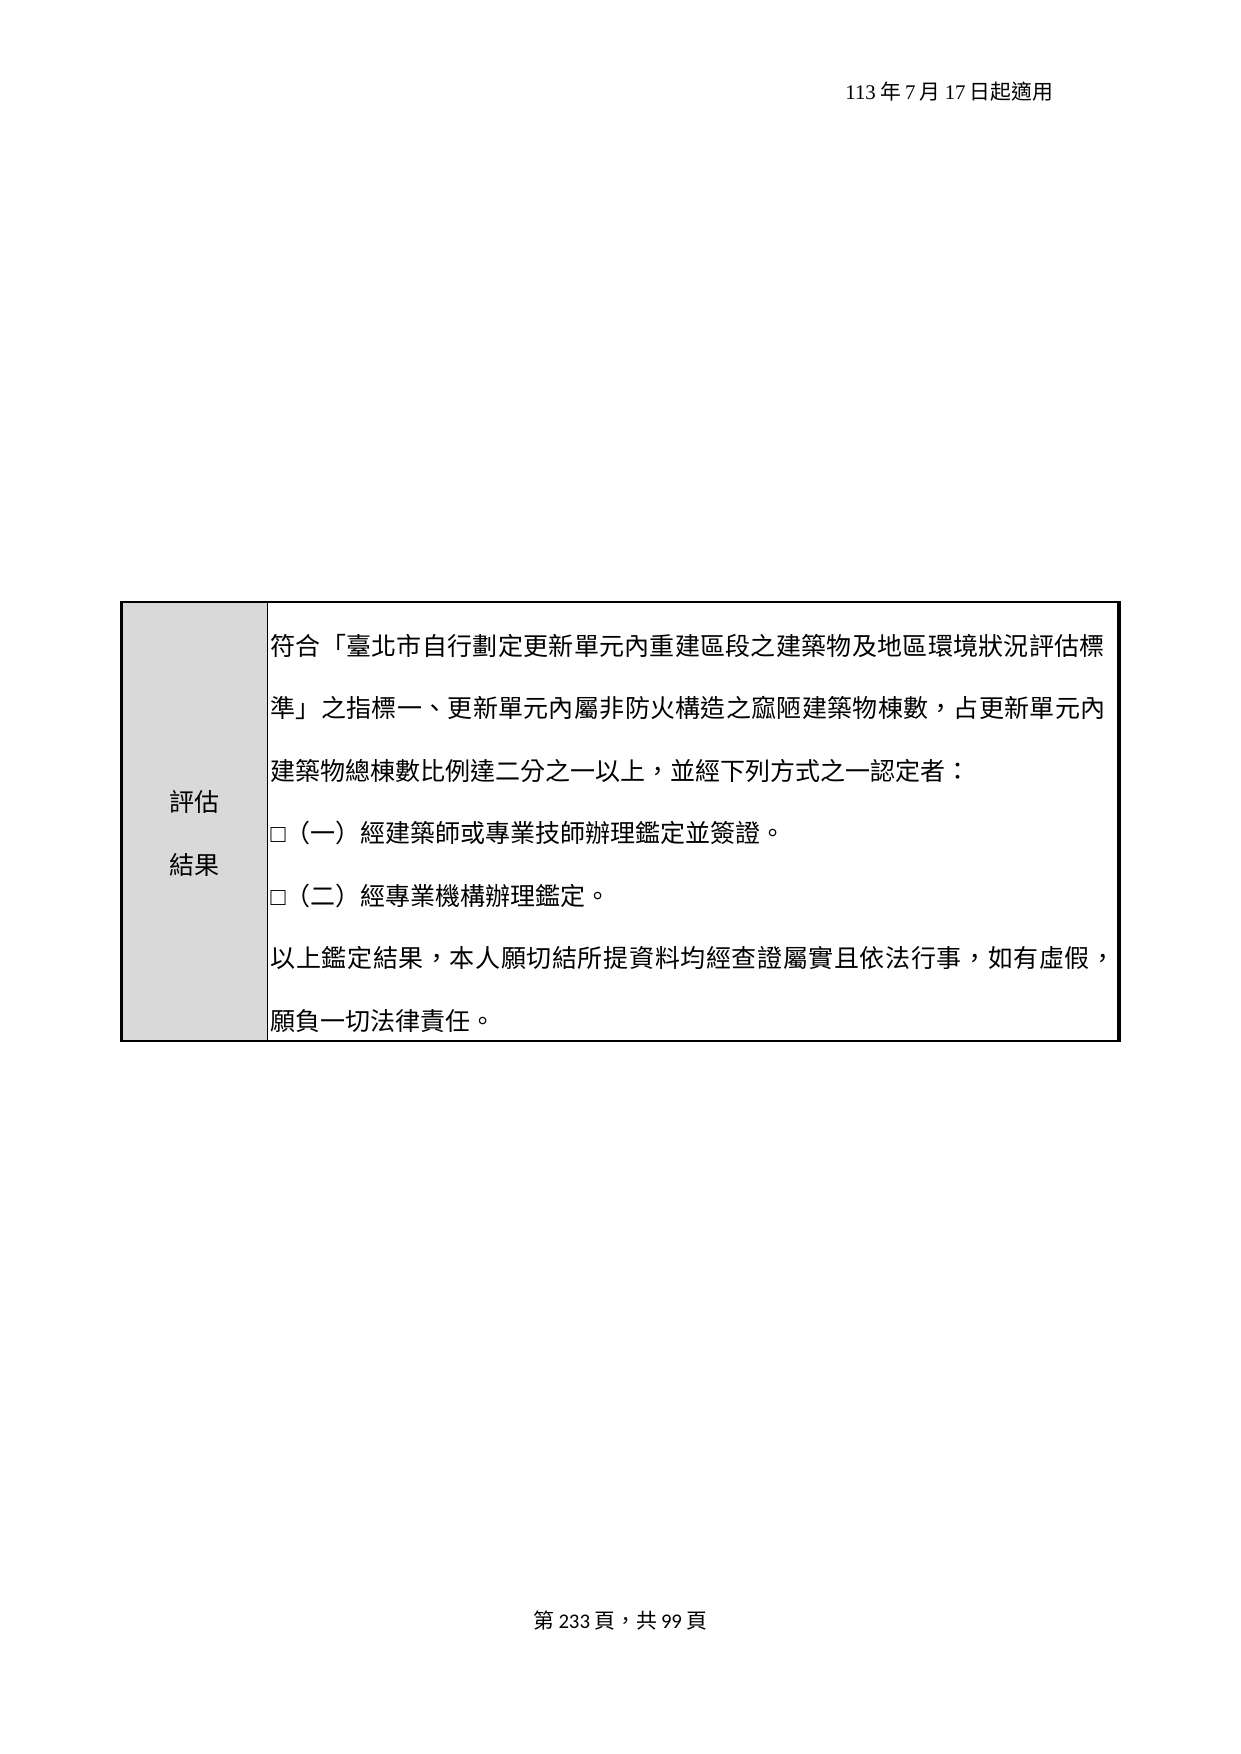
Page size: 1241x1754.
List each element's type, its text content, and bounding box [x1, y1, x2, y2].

table_cell 符合「臺北市自行劃定更新單元內重建區段之建築物及地區環境狀況評估標準」之指標一、更新單元內屬非防火構造之窳陋建築物棟數，占更新單元內建築物總棟數比例達二分之一以上，並經下列方式之一認定者： □（一）經建築師或專業技師辦理鑑定並簽證。 □（二）經專業機構辦理鑑定。 以上鑑定結果，本人願切結所提資料均經查證屬實且依法行事，如有虛假，願負一切法律責任。 [268, 603, 1117, 1040]
table_cell 評估 結果 [123, 603, 267, 1040]
